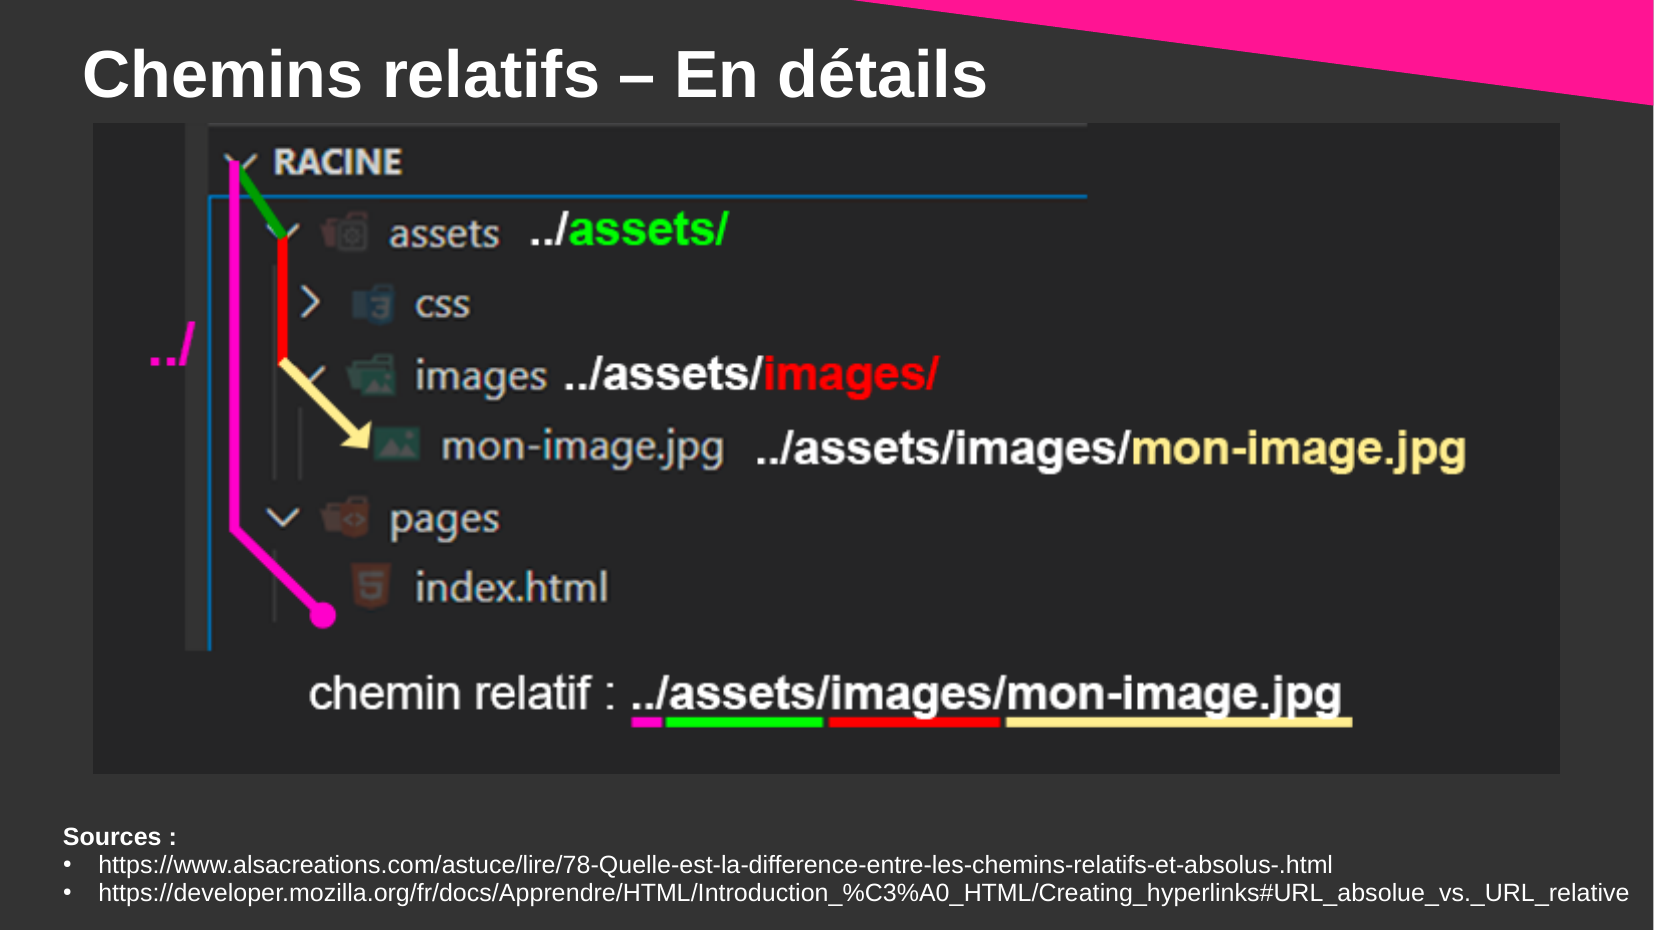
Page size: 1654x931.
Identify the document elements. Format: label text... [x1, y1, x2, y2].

text_box Sources : https://www.alsacreations.com/astuce/lire/78-Quelle-est-la-difference-entre-les-chemins-relatifs-et-absolus-.html https://developer.mozilla.org/fr/docs/Apprendre/HTML/Introduction_%C3%A0_HTML/Creating_hyperlinks#URL_absolue_vs._URL_relative [48, 815, 1654, 915]
title Chemins relatifs – En détails [82, 37, 1075, 122]
text_box [851, 0, 1654, 106]
picture [93, 123, 1560, 774]
